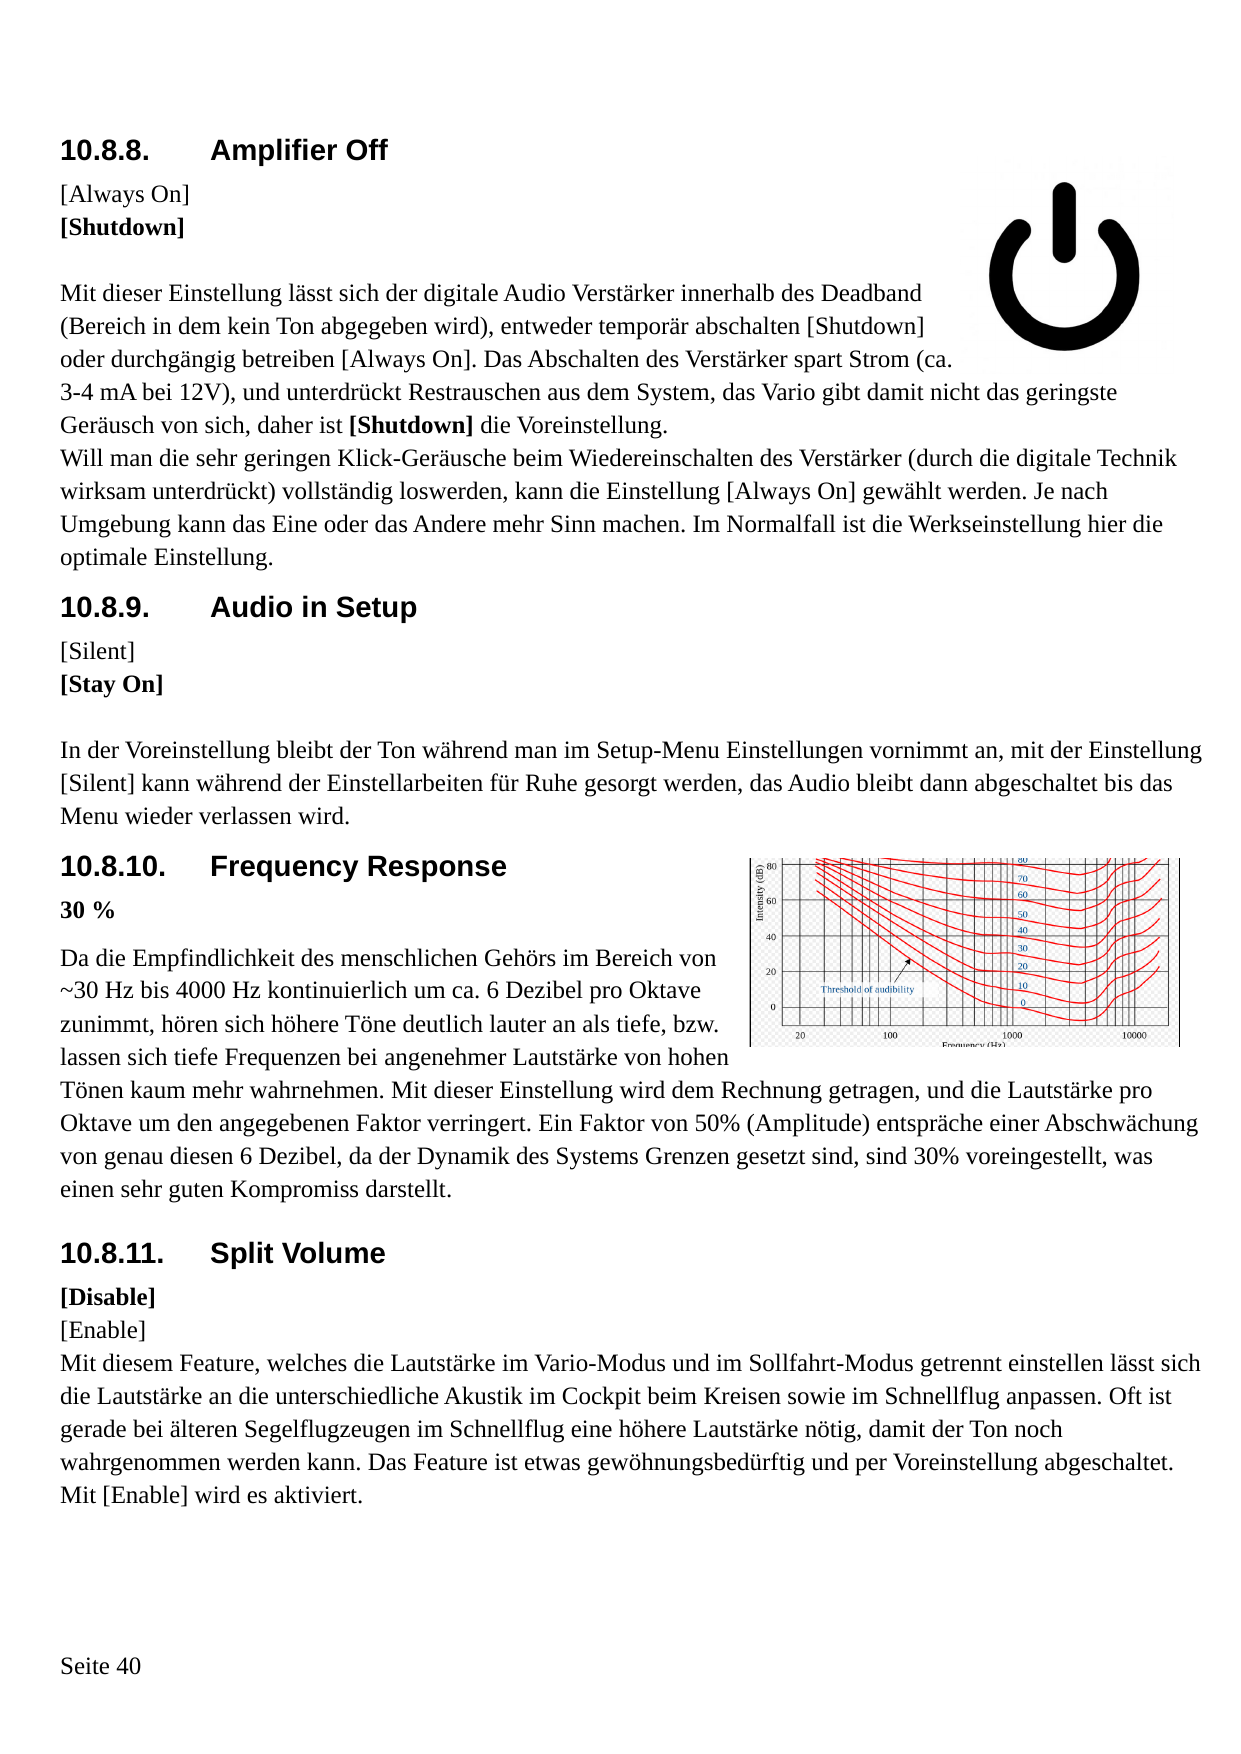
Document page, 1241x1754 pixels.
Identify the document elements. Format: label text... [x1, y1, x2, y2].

text In der Voreinstellung bleibt der Ton während man im Setup-Menu Einstellungen vornimmt an, mit der Einstellung [Silent] kann während der Einstellarbeiten für Ruhe gesorgt werden, das Audio bleibt dann abgeschaltet bis das Menu wieder verlassen wird. [60, 735, 1207, 830]
text [1180, 895, 1207, 924]
text 30 % [60, 895, 749, 924]
text [1174, 212, 1207, 241]
text [Shutdown] [60, 212, 960, 241]
subtitle Audio in Setup [60, 590, 1207, 623]
text Mit dieser Einstellung lässt sich der digitale Audio Verstärker innerhalb des Deadband (Bereich in dem kein Ton abgegeben wird), entweder temporär abschalten [Shutdown] oder durchgängig betreiben [Always On]. Das Abschalten des Verstärker spart Strom (ca. 3-4 mA bei 12V), und unterdrückt Restrauschen aus dem System, das Vario gibt damit nicht das geringste Geräusch von sich, daher ist [Shutdown] die Voreinstellung. [60, 278, 1207, 439]
subtitle Amplifier Off [60, 133, 1207, 166]
subtitle Frequency Response [60, 849, 1207, 882]
text [1174, 179, 1207, 208]
text [Always On] [60, 179, 960, 208]
text [Disable] [60, 1282, 1207, 1311]
text [Silent] [60, 636, 1207, 665]
text [Stay On] [60, 669, 1207, 698]
text Da die Empfindlichkeit des menschlichen Gehörs im Bereich von ~30 Hz bis 4000 Hz kontinuierlich um ca. 6 Dezibel pro Oktave zunimmt, hören sich höhere Töne deutlich lauter an als tiefe, bzw. lassen sich tiefe Frequenzen bei angenehmer Lautstärke von hohen Tönen kaum mehr wahrnehmen. Mit dieser Einstellung wird dem Rechnung getragen, und die Lautstärke pro Oktave um den angegebenen Faktor verringert. Ein Faktor von 50% (Amplitude) entspräche einer Abschwächung von genau diesen 6 Dezibel, da der Dynamik des Systems Grenzen gesetzt sind, sind 30% voreingestellt, was einen sehr guten Kompromiss darstellt. [60, 943, 1207, 1202]
text Will man die sehr geringen Klick-Geräusche beim Wiedereinschalten des Verstärker (durch die digitale Technik wirksam unterdrückt) vollständig loswerden, kann die Einstellung [Always On] gewählt werden. Je nach Umgebung kann das Eine oder das Andere mehr Sinn machen. Im Normalfall ist die Werkseinstellung hier die optimale Einstellung. [60, 443, 1207, 571]
text Mit diesem Feature, welches die Lautstärke im Vario-Modus und im Sollfahrt-Modus getrennt einstellen lässt sich die Lautstärke an die unterschiedliche Akustik im Cockpit beim Kreisen sowie im Schnellflug anpassen. Oft ist gerade bei älteren Segelflugzeugen im Schnellflug eine höhere Lautstärke nötig, damit der Ton noch wahrgenommen werden kann. Das Feature ist etwas gewöhnungsbedürftig und per Voreinstellung abgeschaltet. Mit [Enable] wird es aktiviert. [60, 1348, 1207, 1509]
text [Enable] [60, 1315, 1207, 1344]
picture [960, 156, 1174, 374]
subtitle Split Volume [60, 1236, 1207, 1270]
picture [749, 858, 1180, 1047]
